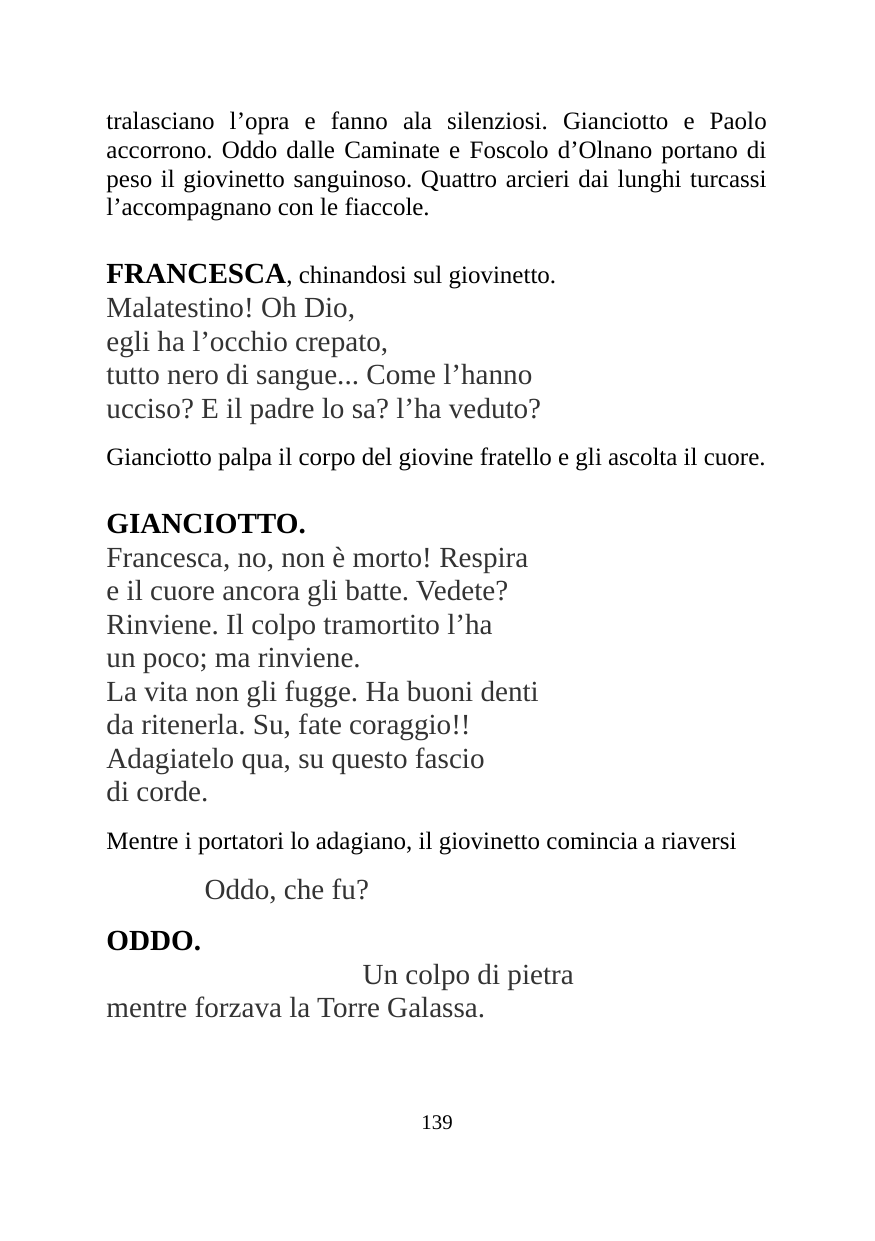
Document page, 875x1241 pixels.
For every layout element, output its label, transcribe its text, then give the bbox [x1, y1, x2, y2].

text Oddo, che fu? [204, 872, 767, 906]
text La vita non gli fugge. Ha buoni denti da ritenerla. Su, fate coraggio!! Adagiatelo qua, su questo fascio di corde. [106, 674, 767, 808]
text Francesca, no, non è morto! Respira e il cuore ancora gli batte. Vedete? Rinviene. Il colpo tramortito l’ha un poco; ma rinviene. [106, 540, 767, 674]
text mentre forzava la Torre Galassa. [106, 991, 767, 1024]
text ODDO. [106, 923, 767, 957]
text tralasciano l’opra e fanno ala silenziosi. Gianciotto e Paolo accorrono. Oddo dalle Caminate e Foscolo d’Olnano portano di peso il giovinetto sanguinoso. Quattro arcieri dai lunghi turcassi l’accompagnano con le fiaccole. [106, 106, 767, 221]
text Mentre i portatori lo adagiano, il giovinetto comincia a riaversi [106, 826, 767, 854]
text Malatestino! Oh Dio, egli ha l’occhio crepato, tutto nero di sangue... Come l’hanno ucciso? E il padre lo sa? l’ha veduto? [106, 290, 767, 424]
text Gianciotto palpa il corpo del giovine fratello e gli ascolta il cuore. [106, 442, 767, 471]
text Un colpo di pietra [362, 957, 767, 991]
text GIANCIOTTO. [106, 506, 767, 540]
text FRANCESCA, chinandosi sul giovinetto. [106, 257, 767, 290]
